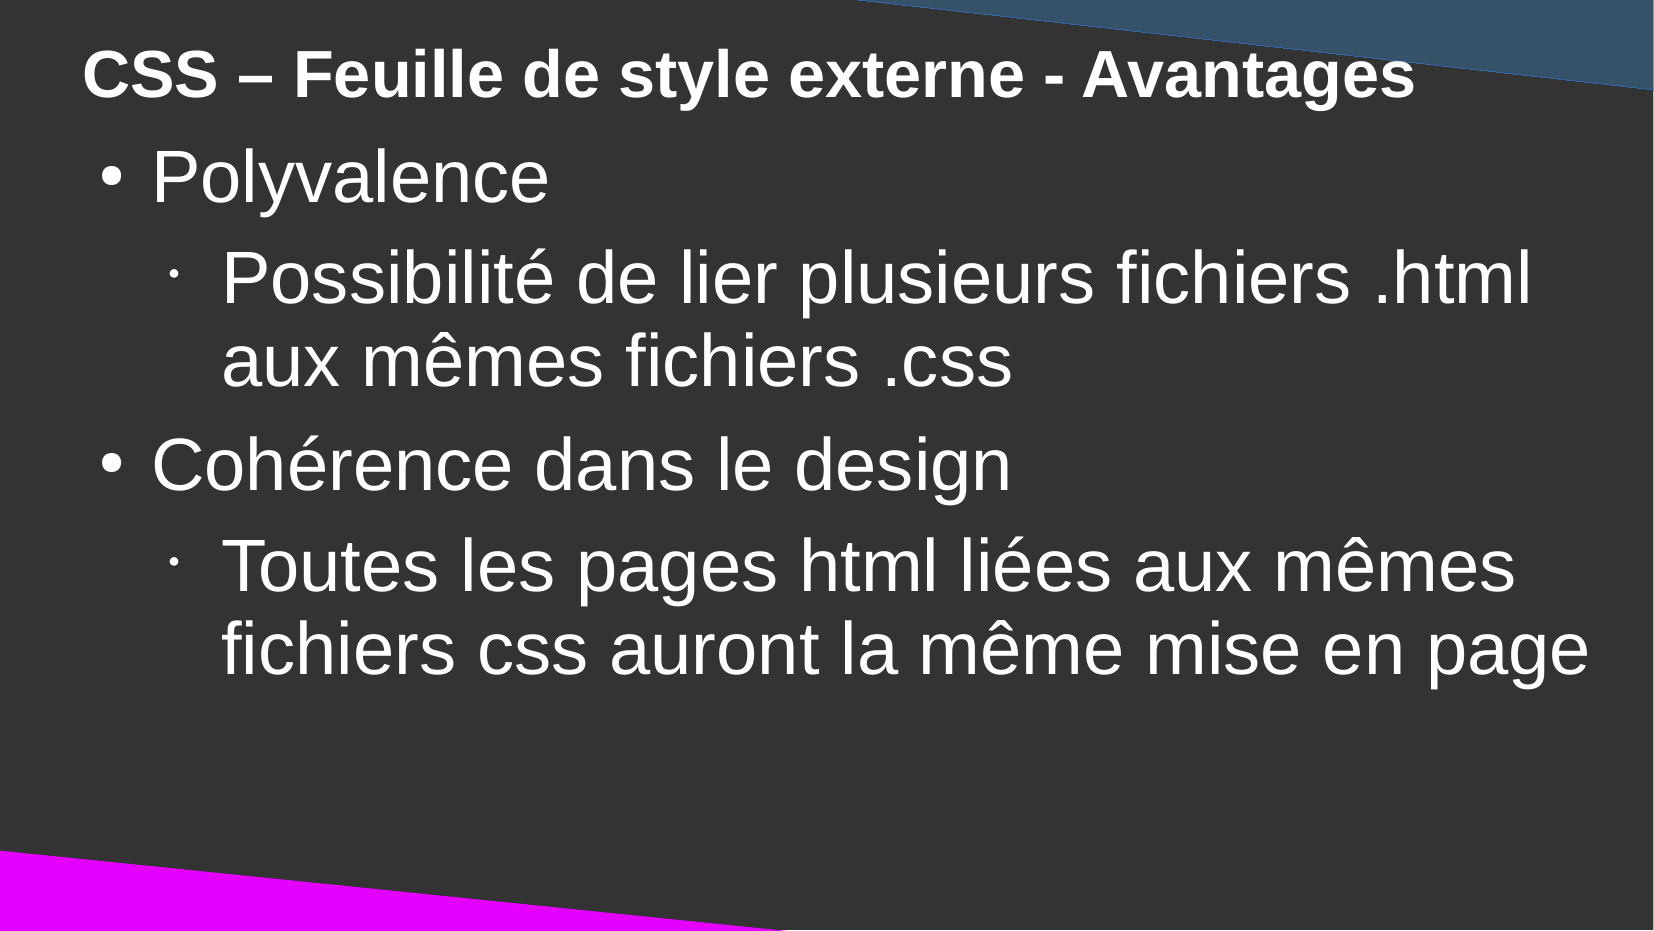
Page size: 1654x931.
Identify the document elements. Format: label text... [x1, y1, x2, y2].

title CSS – Feuille de style externe - Avantages [82, 37, 1571, 122]
text_box [858, 0, 1654, 90]
list Polyvalence Possibilité de lier plusieurs fichiers .html aux mêmes fichiers .css Cohérence dans le design Toutes les pages html liées aux mêmes fichiers css auront la même mise en page [80, 135, 1605, 777]
text_box [0, 850, 788, 931]
